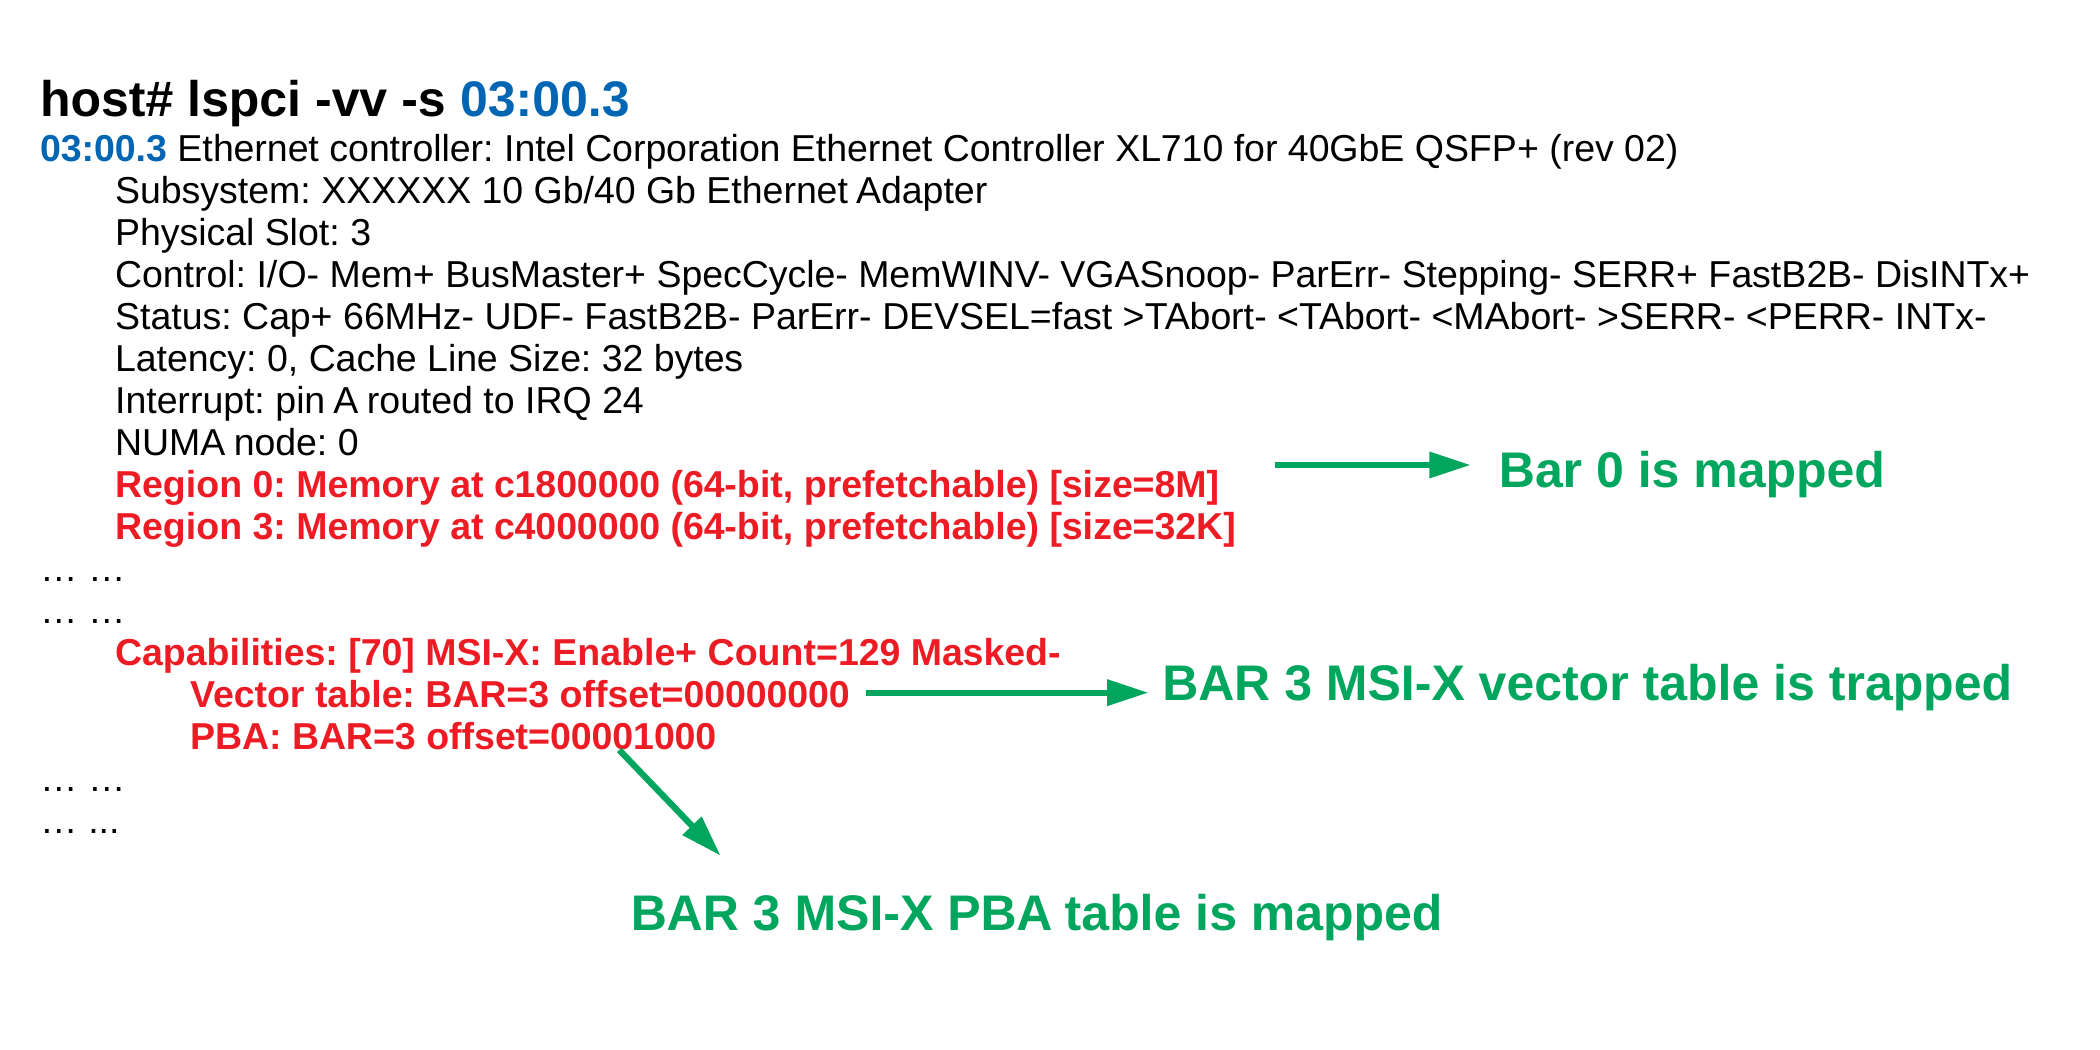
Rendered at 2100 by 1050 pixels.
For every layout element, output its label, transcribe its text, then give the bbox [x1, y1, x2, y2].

text_box host# lspci -vv -s 03:00.3 03:00.3 Ethernet controller: Intel Corporation Ethernet Controller XL710 for 40GbE QSFP+ (rev 02) Subsystem: XXXXXX 10 Gb/40 Gb Ethernet Adapter Physical Slot: 3 Control: I/O- Mem+ BusMaster+ SpecCycle- MemWINV- VGASnoop- ParErr- Stepping- SERR+ FastB2B- DisINTx+ Status: Cap+ 66MHz- UDF- FastB2B- ParErr- DEVSEL=fast >TAbort- <TAbort- <MAbort- >SERR- <PERR- INTx- Latency: 0, Cache Line Size: 32 bytes Interrupt: pin A routed to IRQ 24 NUMA node: 0 Region 0: Memory at c1800000 (64-bit, prefetchable) [size=8M] Region 3: Memory at c4000000 (64-bit, prefetchable) [size=32K] … … … … Capabilities: [70] MSI-X: Enable+ Count=129 Masked- Vector table: BAR=3 offset=00000000 PBA: BAR=3 offset=00001000 … … … ... [25, 64, 2047, 849]
text_box BAR 3 MSI-X PBA table is mapped [616, 878, 1459, 949]
text_box Bar 0 is mapped [1484, 435, 1901, 506]
text_box BAR 3 MSI-X vector table is trapped [1147, 647, 2028, 774]
